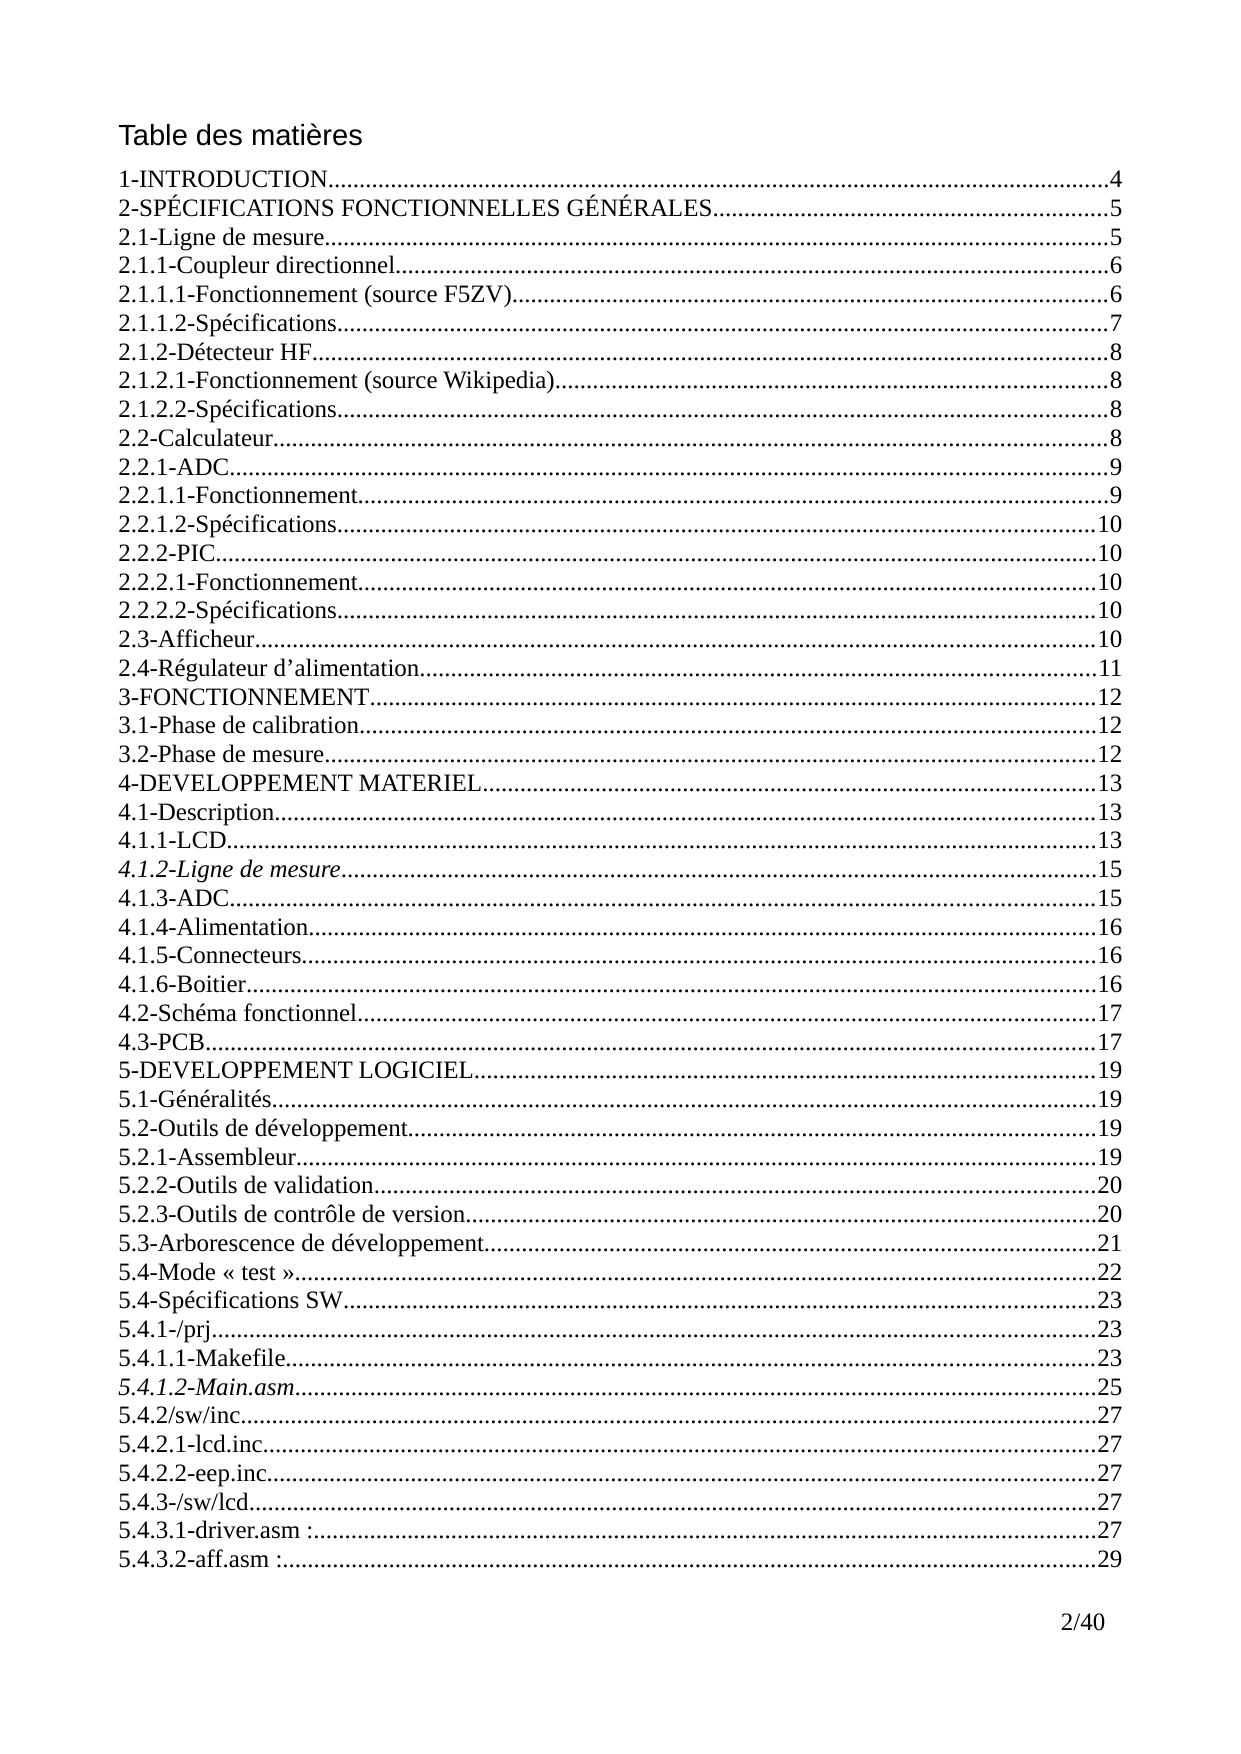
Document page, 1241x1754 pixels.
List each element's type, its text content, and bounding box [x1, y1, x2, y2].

text 4.1.6-Boitier 16 [118, 969, 1122, 998]
text 2.1.2-Détecteur HF 8 [118, 337, 1122, 365]
text 5.4.2/sw/inc 27 [118, 1400, 1122, 1429]
text 5.2-Outils de développement 19 [118, 1113, 1122, 1142]
text 5.4-Mode « test » 22 [118, 1257, 1122, 1285]
text 2.2.1-ADC 9 [118, 452, 1122, 480]
text 5-DEVELOPPEMENT LOGICIEL 19 [118, 1055, 1122, 1084]
text 2.1.1.1-Fonctionnement (source F5ZV) 6 [118, 279, 1122, 308]
text 5.4.2.2-eep.inc 27 [118, 1458, 1122, 1487]
text 5.4.1.2-Main.asm 25 [118, 1372, 1122, 1400]
text 2.2.2.1-Fonctionnement 10 [118, 567, 1122, 595]
text 4.1.4-Alimentation 16 [118, 912, 1122, 940]
text 2.2.2.2-Spécifications 10 [118, 595, 1122, 624]
text 4-DEVELOPPEMENT MATERIEL 13 [118, 768, 1122, 797]
text 5.3-Arborescence de développement 21 [118, 1228, 1122, 1257]
text 2.2.2-PIC 10 [118, 538, 1122, 567]
text 2.1.1-Coupleur directionnel 6 [118, 250, 1122, 279]
text 3-FONCTIONNEMENT 12 [118, 682, 1122, 710]
text 2-SPÉCIFICATIONS FONCTIONNELLES GÉNÉRALES 5 [118, 193, 1122, 222]
text 2.1.1.2-Spécifications 7 [118, 308, 1122, 337]
text 4.1-Description 13 [118, 797, 1122, 825]
text 5.2.3-Outils de contrôle de version 20 [118, 1199, 1122, 1228]
text 2.3-Afficheur 10 [118, 624, 1122, 653]
text 2.1.2.1-Fonctionnement (source Wikipedia) 8 [118, 365, 1122, 394]
text 3.2-Phase de mesure 12 [118, 739, 1122, 768]
text 2.4-Régulateur d’alimentation 11 [118, 653, 1122, 682]
text 5.4.3.1-driver.asm : 27 [118, 1515, 1122, 1544]
text 4.2-Schéma fonctionnel 17 [118, 998, 1122, 1027]
text 4.1.5-Connecteurs 16 [118, 940, 1122, 969]
text 2.1.2.2-Spécifications 8 [118, 394, 1122, 423]
subtitle Table des matières [118, 118, 1122, 152]
text 4.3-PCB 17 [118, 1027, 1122, 1055]
text 3.1-Phase de calibration 12 [118, 710, 1122, 739]
text 5.4.3.2-aff.asm : 29 [118, 1544, 1122, 1573]
text 5.4.1.1-Makefile 23 [118, 1343, 1122, 1372]
text 5.4-Spécifications SW 23 [118, 1285, 1122, 1314]
text 2.2.1.1-Fonctionnement 9 [118, 480, 1122, 509]
text 5.4.2.1-lcd.inc 27 [118, 1429, 1122, 1458]
text 4.1.3-ADC 15 [118, 883, 1122, 912]
text 2.2.1.2-Spécifications 10 [118, 509, 1122, 538]
text 5.2.1-Assembleur 19 [118, 1142, 1122, 1170]
text 2.2-Calculateur 8 [118, 423, 1122, 452]
text 5.2.2-Outils de validation 20 [118, 1170, 1122, 1199]
text 5.4.3-/sw/lcd 27 [118, 1487, 1122, 1515]
text 2.1-Ligne de mesure 5 [118, 222, 1122, 250]
text 1-INTRODUCTION 4 [118, 164, 1122, 193]
text 5.1-Généralités 19 [118, 1084, 1122, 1113]
text 4.1.2-Ligne de mesure 15 [118, 854, 1122, 883]
text 4.1.1-LCD 13 [118, 825, 1122, 854]
text 5.4.1-/prj 23 [118, 1314, 1122, 1343]
